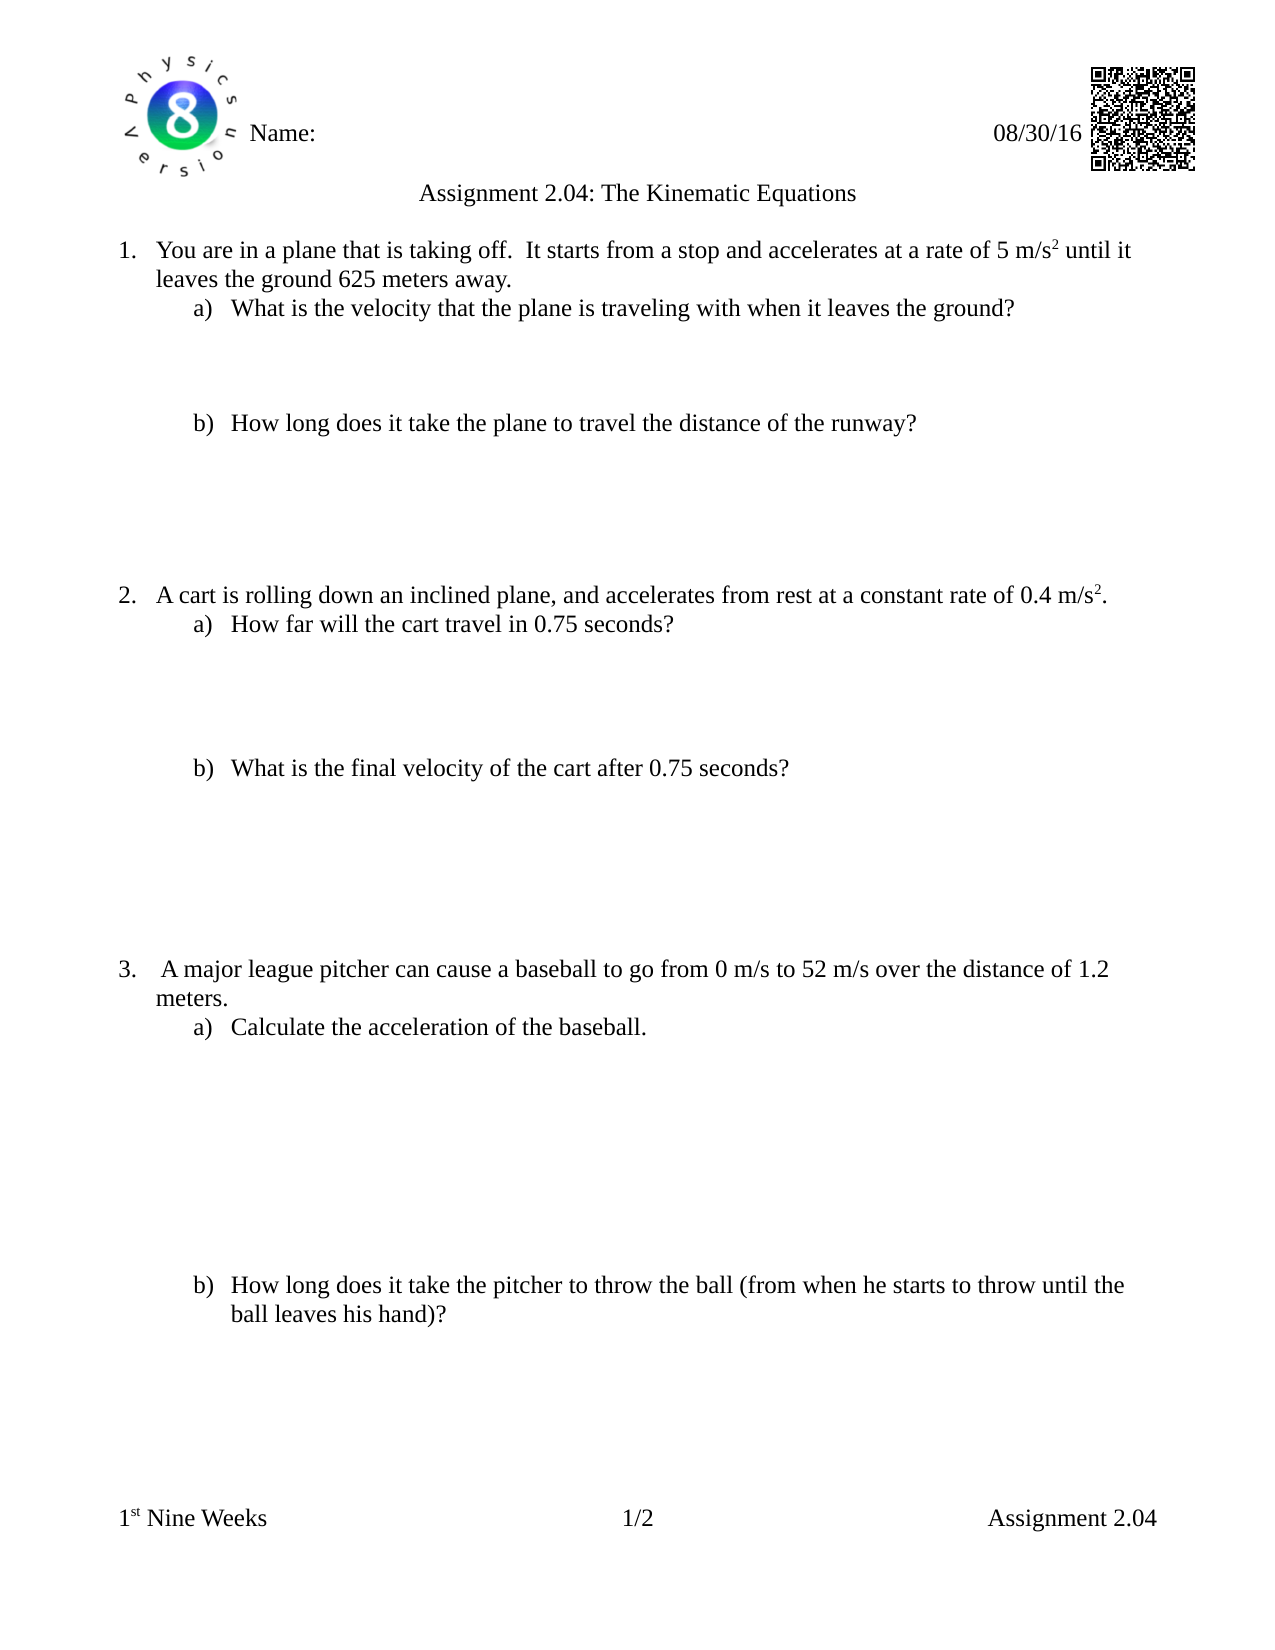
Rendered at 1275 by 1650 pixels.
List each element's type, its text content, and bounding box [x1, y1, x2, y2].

list What is the velocity that the plane is traveling with when it leaves the ground? [193, 293, 1157, 322]
picture [1082, 58, 1203, 179]
picture [124, 56, 237, 177]
text Assignment 2.04: The Kinematic Equations [118, 176, 1157, 207]
list You are in a plane that is taking off. It starts from a stop and accelerates at a rate of 5 m/s2 until it leaves the ground 625 meters away. [118, 236, 1157, 293]
list How far will the cart travel in 0.75 seconds? [193, 609, 1157, 638]
list How long does it take the plane to travel the distance of the runway? [193, 408, 1157, 437]
list A cart is rolling down an inclined plane, and accelerates from rest at a constant rate of 0.4 m/s2. [118, 581, 1157, 609]
list What is the final velocity of the cart after 0.75 seconds? [193, 753, 1157, 782]
list Calculate the acceleration of the baseball. [193, 1012, 1157, 1041]
list A major league pitcher can cause a baseball to go from 0 m/s to 52 m/s over the distance of 1.2 meters. [118, 954, 1157, 1012]
list How long does it take the pitcher to throw the ball (from when he starts to throw until the ball leaves his hand)? [193, 1271, 1157, 1328]
